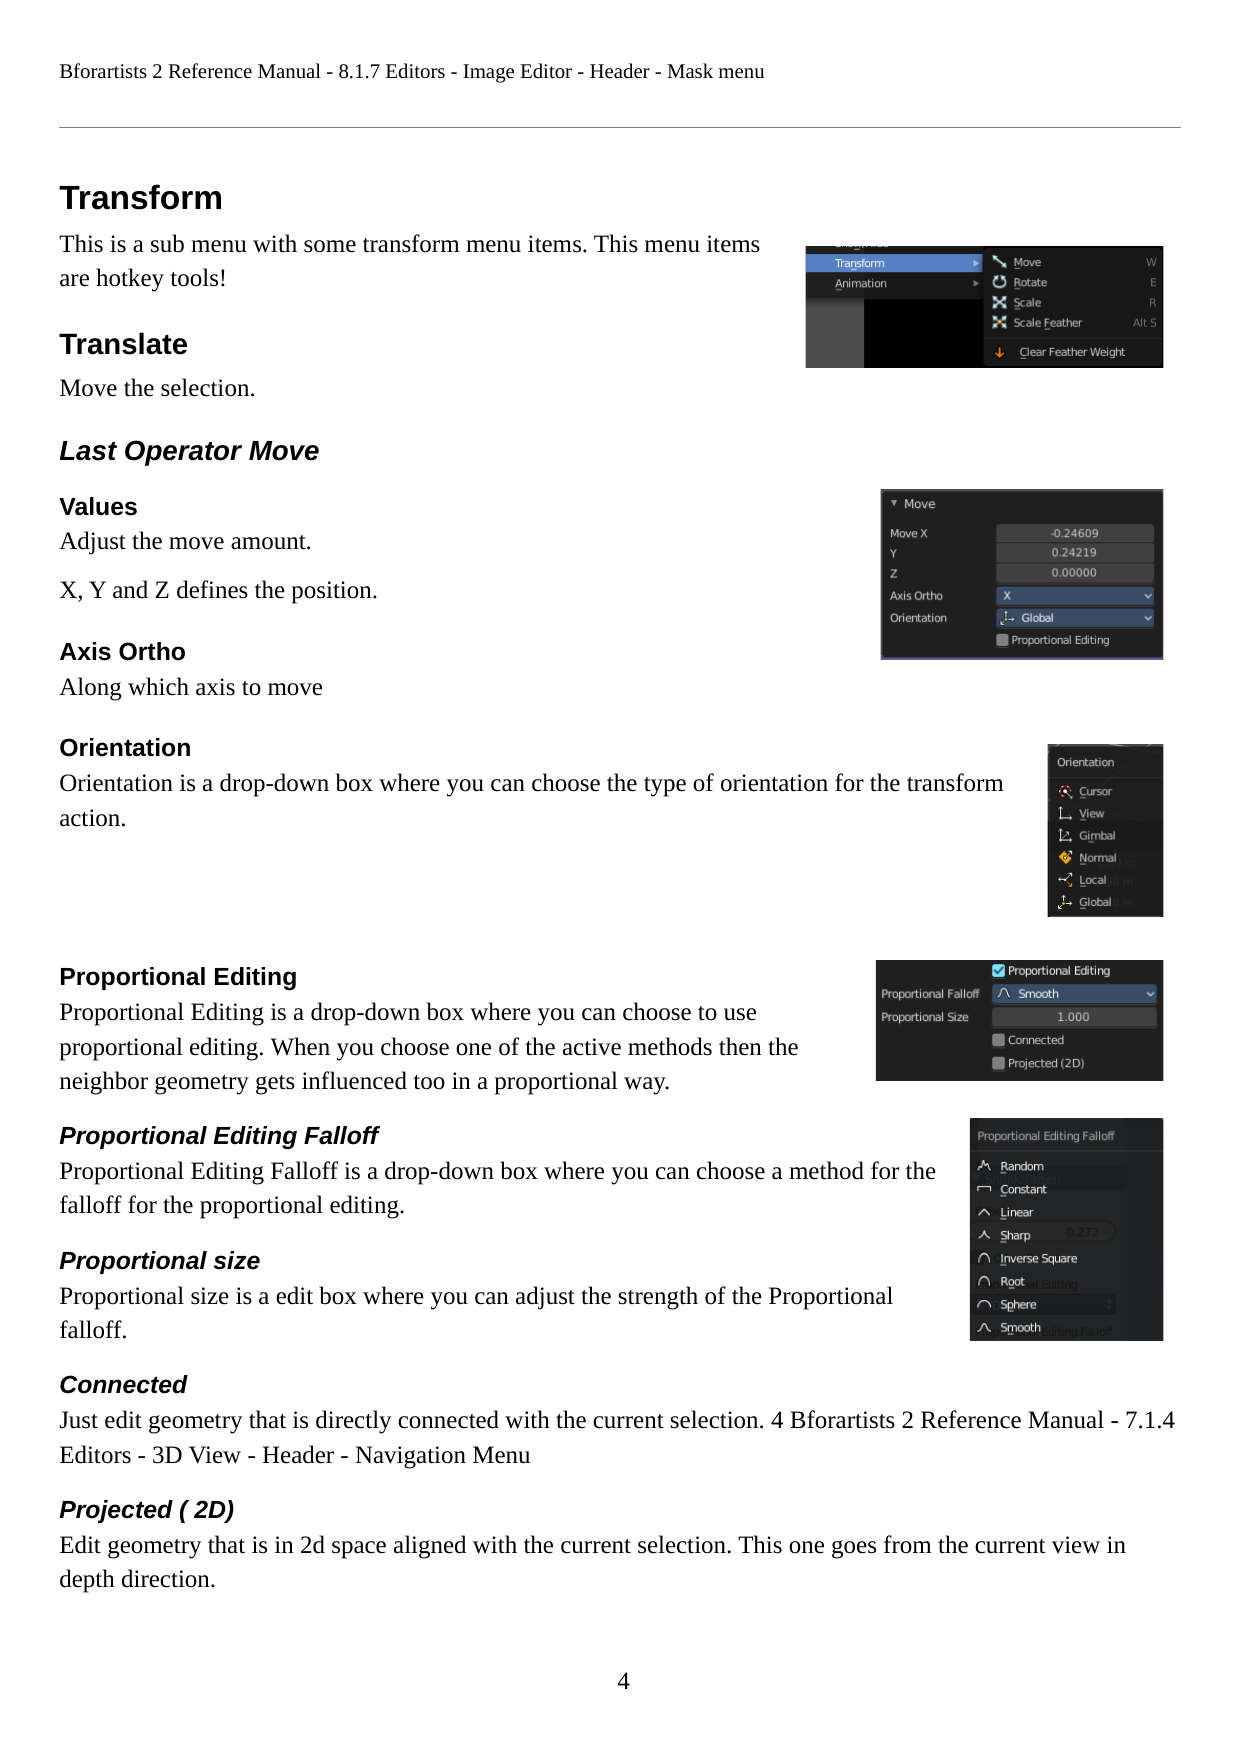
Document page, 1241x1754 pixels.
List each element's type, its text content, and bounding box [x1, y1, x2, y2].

text [1164, 526, 1181, 555]
subtitle Connected [59, 1371, 1181, 1399]
text Proportional Editing is a drop-down box where you can choose to use proportional editing. When you choose one of the active methods then the neighbor geometry gets influenced too in a proportional way. [59, 997, 1181, 1095]
subtitle Proportional Editing [59, 962, 875, 991]
text X, Y and Z defines the position. [59, 575, 880, 604]
text Adjust the move amount. [59, 526, 880, 555]
subtitle Orientation [59, 733, 1181, 762]
subtitle Values [59, 492, 880, 520]
text This is a sub menu with some transform menu items. This menu items are hotkey tools! [59, 229, 1181, 292]
subtitle [1164, 1246, 1181, 1274]
subtitle Last Operator Move [59, 435, 1181, 467]
subtitle Proportional Editing Falloff [59, 1121, 969, 1150]
text Along which axis to move [59, 672, 1181, 701]
text Proportional Editing Falloff is a drop-down box where you can choose a method for the falloff for the proportional editing. [59, 1156, 969, 1219]
subtitle [1164, 327, 1181, 361]
subtitle Proportional size [59, 1246, 969, 1274]
subtitle Projected ( 2D) [59, 1495, 1181, 1524]
picture [875, 960, 1164, 1081]
picture [805, 246, 1164, 368]
text Proportional size is a edit box where you can adjust the strength of the Proportional falloff. [59, 1281, 1181, 1344]
subtitle Transform [59, 178, 1181, 216]
subtitle [1164, 492, 1181, 520]
text Move the selection. [59, 373, 1181, 402]
text Just edit geometry that is directly connected with the current selection. 4 Bforartists 2 Reference Manual - 7.1.4 Editors - 3D View - Header - Navigation Menu [59, 1405, 1181, 1468]
subtitle Axis Ortho [59, 637, 1181, 666]
text Orientation is a drop-down box where you can choose the type of orientation for the transform action. [59, 768, 1047, 831]
subtitle Translate [59, 327, 805, 361]
subtitle [1164, 962, 1181, 991]
picture [880, 489, 1164, 660]
picture [1047, 744, 1164, 917]
picture [969, 1118, 1164, 1341]
text Edit geometry that is in 2d space aligned with the current selection. This one goes from the current view in depth direction. [59, 1530, 1181, 1593]
